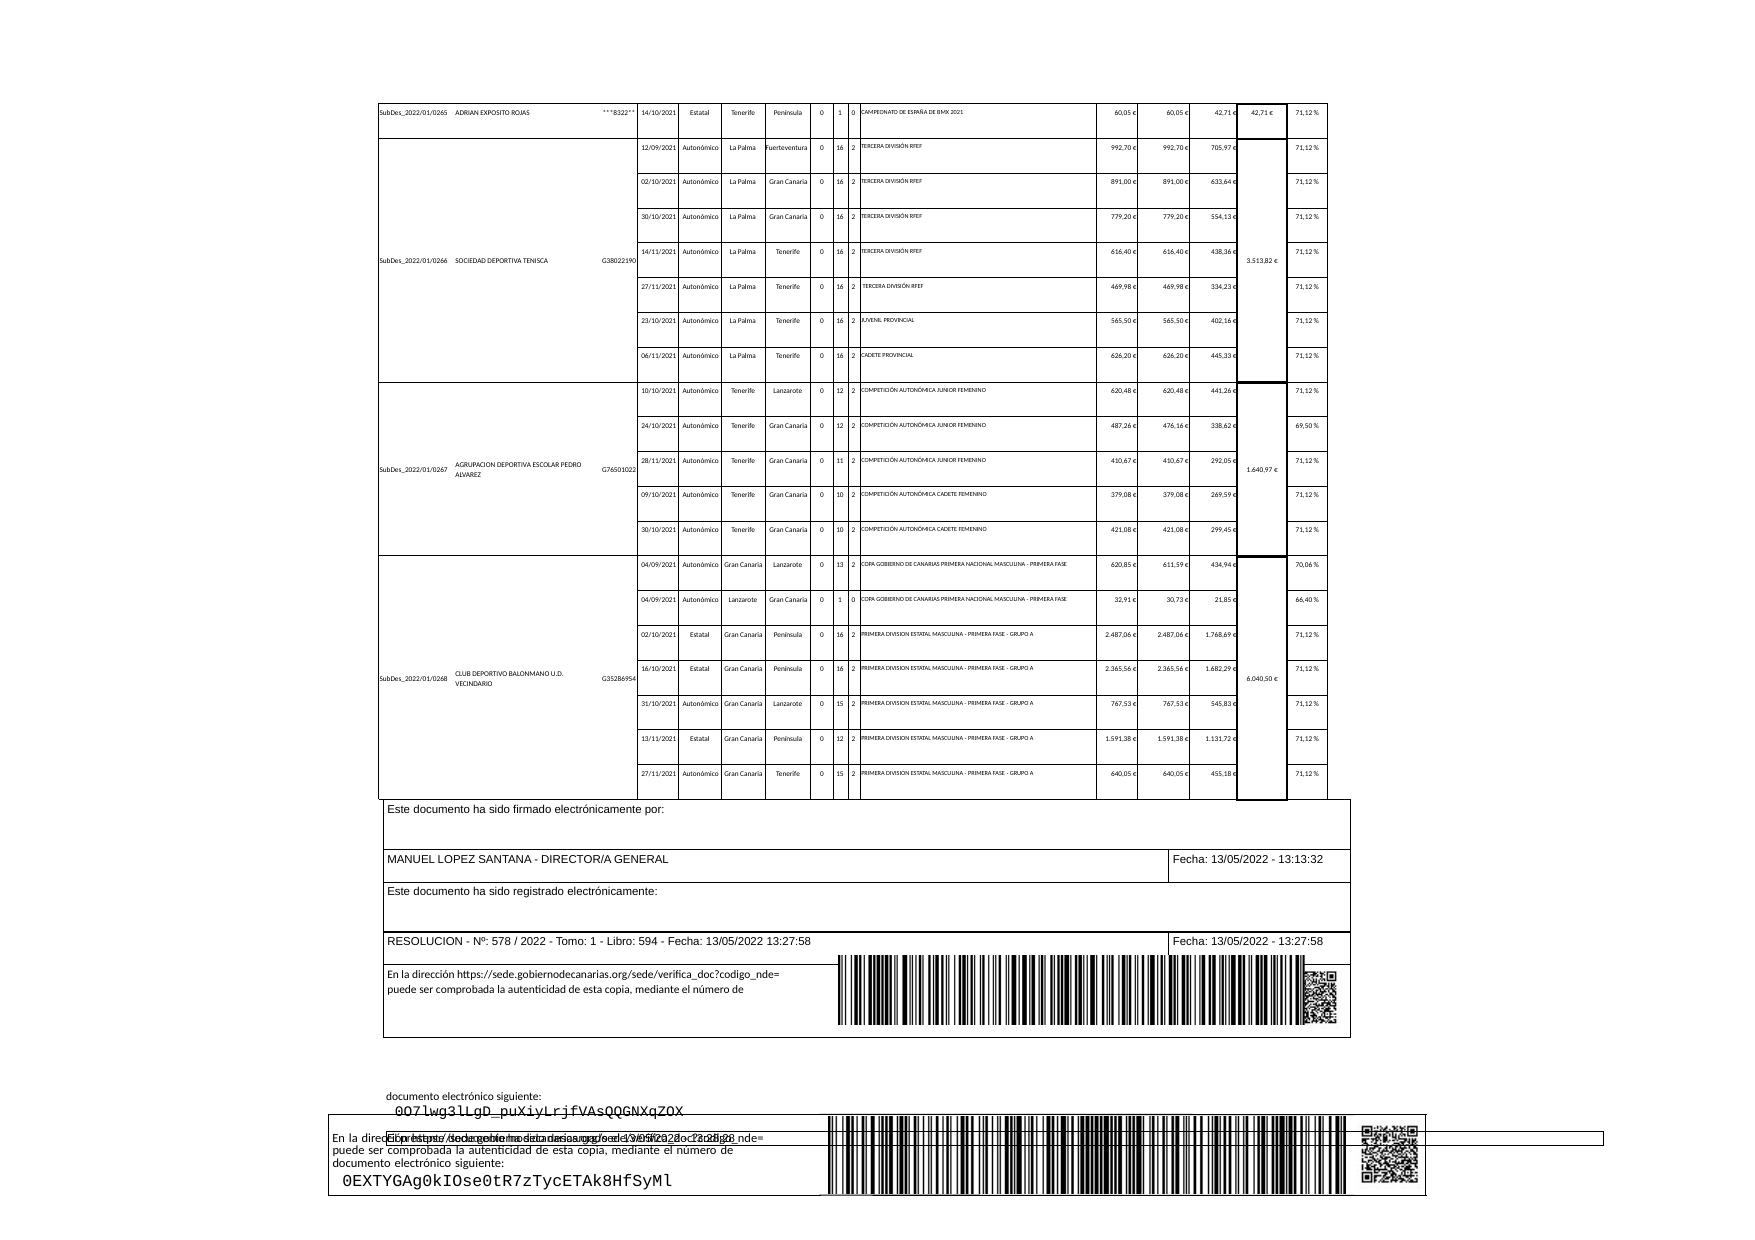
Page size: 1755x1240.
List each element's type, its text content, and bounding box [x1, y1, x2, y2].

table_cell Península [766, 626, 810, 660]
table_cell [1328, 625, 1350, 660]
table_cell ***8322** [599, 104, 637, 138]
table_cell SOCIEDAD DEPORTIVA TENISCA [455, 139, 599, 381]
table_cell [1328, 242, 1350, 277]
table_cell [1328, 729, 1350, 764]
table_cell [1328, 138, 1350, 173]
table_cell 616,40 € [1138, 243, 1189, 277]
table_cell Autonómico [679, 487, 721, 521]
table_cell 476,16 € [1138, 417, 1189, 451]
table_cell 0 [811, 765, 833, 799]
table_cell Tenerife [766, 348, 810, 381]
table_cell TERCERA DIVISIÓN RFEF [861, 278, 1096, 312]
table_cell Autonómico [679, 174, 721, 207]
table_cell Tenerife [722, 417, 765, 451]
table_cell 71,12 % [1288, 104, 1327, 138]
table_cell 0 [811, 661, 833, 694]
table_cell Autonómico [679, 556, 721, 590]
table_cell PRIMERA DIVISION ESTATAL MASCULINA - PRIMERA FASE - GRUPO A [861, 765, 1096, 799]
table_cell 71,12 % [1288, 139, 1327, 173]
table_cell 292,05 € [1190, 452, 1236, 486]
table_cell TERCERA DIVISIÓN RFEF [861, 243, 1096, 277]
table_cell Este documento ha sido registrado electrónicamente: [384, 883, 1169, 931]
table_cell COMPETICIÓN AUTONÓMICA JUNIOR FEMENINO [861, 383, 1096, 416]
table_cell PRIMERA DIVISION ESTATAL MASCULINA - PRIMERA FASE - GRUPO A [861, 661, 1096, 694]
table_cell [1328, 277, 1350, 312]
table_cell 705,97 € [1190, 139, 1236, 173]
table_cell 2 [849, 313, 860, 347]
table_cell 16 [834, 313, 848, 347]
table_cell Autonómico [679, 278, 721, 312]
table_cell [1328, 695, 1350, 729]
table_cell Península [766, 730, 810, 764]
table_cell 6.040,50 € [1238, 558, 1286, 799]
table_cell 469,98 € [1097, 278, 1137, 312]
table_cell 21,85 € [1190, 591, 1236, 625]
table_cell 16 [834, 626, 848, 660]
table_cell 2 [849, 139, 860, 173]
table_cell [1328, 486, 1350, 521]
table_cell Tenerife [766, 765, 810, 799]
table_cell 2 [849, 556, 860, 590]
table_cell Lanzarote [722, 591, 765, 625]
table_cell 16/10/2021 [638, 661, 678, 694]
table_cell 334,23 € [1190, 278, 1236, 312]
table_cell SubDes_2022/01/0265 [379, 104, 454, 138]
table_cell Autonómico [679, 243, 721, 277]
table_cell G38022190 [599, 139, 637, 381]
table_cell Gran Canaria [722, 661, 765, 694]
table_cell 0 [811, 452, 833, 486]
table_cell 1.682,29 € [1190, 661, 1236, 694]
table_cell 0 [811, 174, 833, 207]
table_cell 2 [849, 174, 860, 207]
table_cell 42,71 € [1190, 104, 1236, 138]
table_cell TERCERA DIVISIÓN RFEF [861, 139, 1096, 173]
table_cell La Palma [722, 139, 765, 173]
table_cell 31/10/2021 [638, 696, 678, 729]
table_cell COMPETICIÓN AUTONÓMICA CADETE FEMENINO [861, 487, 1096, 521]
table_cell [1169, 965, 1350, 1037]
table_cell 992,70 € [1138, 139, 1189, 173]
table_cell [379, 800, 383, 849]
table_cell 71,12 % [1288, 348, 1327, 381]
table_cell La Palma [722, 348, 765, 381]
table_cell [1328, 555, 1350, 590]
table_cell 10 [834, 522, 848, 555]
table_cell Autonómico [679, 522, 721, 555]
table_cell 410,67 € [1097, 452, 1137, 486]
table_cell Gran Canaria [766, 174, 810, 207]
table_cell [1328, 764, 1350, 799]
table_cell [1328, 416, 1350, 451]
table_cell 402,16 € [1190, 313, 1236, 347]
table_cell Lanzarote [766, 556, 810, 590]
table_cell 779,20 € [1138, 209, 1189, 242]
table_cell [379, 931, 383, 964]
table_cell Tenerife [722, 487, 765, 521]
table_cell 487,26 € [1097, 417, 1137, 451]
table_cell 269,59 € [1190, 487, 1236, 521]
table_cell Gran Canaria [766, 522, 810, 555]
table_cell 12 [834, 417, 848, 451]
table_cell Fecha: 13/05/2022 - 13:27:58 [1169, 933, 1350, 964]
table_cell 16 [834, 661, 848, 694]
table_cell 620,48 € [1138, 383, 1189, 416]
table_cell 10/10/2021 [638, 383, 678, 416]
table_cell Gran Canaria [722, 556, 765, 590]
table_cell SubDes_2022/01/0266 [379, 139, 454, 381]
table_cell SubDes_2022/01/0267 [379, 383, 454, 555]
table_cell Autonómico [679, 383, 721, 416]
table_cell TERCERA DIVISIÓN RFEF [861, 209, 1096, 242]
table_cell G76501022 [599, 383, 637, 555]
table_cell Autonómico [679, 696, 721, 729]
table_cell 0 [811, 139, 833, 173]
table_cell Gran Canaria [722, 696, 765, 729]
table_cell [1169, 883, 1350, 931]
table_cell 992,70 € [1097, 139, 1137, 173]
table_cell Estatal [679, 104, 721, 138]
table_cell PRIMERA DIVISION ESTATAL MASCULINA - PRIMERA FASE - GRUPO A [861, 730, 1096, 764]
table_cell Autonómico [679, 139, 721, 173]
table_cell 0 [811, 243, 833, 277]
table_cell 2.487,06 € [1097, 626, 1137, 660]
table_cell 23/10/2021 [638, 313, 678, 347]
table_cell 71,12 % [1288, 487, 1327, 521]
table_cell 71,12 % [1288, 730, 1327, 764]
table_cell 2.365,56 € [1138, 661, 1189, 694]
table_cell COMPETICIÓN AUTONÓMICA JUNIOR FEMENINO [861, 452, 1096, 486]
table_cell SubDes_2022/01/0268 [379, 556, 454, 799]
table_cell 71,12 % [1288, 383, 1327, 416]
table_cell [1328, 347, 1350, 381]
table_cell 16 [834, 278, 848, 312]
table_cell 626,20 € [1097, 348, 1137, 381]
table_cell Península [766, 661, 810, 694]
table_cell 410,67 € [1138, 452, 1189, 486]
table_cell Autonómico [679, 417, 721, 451]
table_cell 2 [849, 661, 860, 694]
table_cell [379, 882, 383, 931]
table_cell [379, 964, 383, 1037]
table_cell 2 [849, 209, 860, 242]
table_cell Lanzarote [766, 383, 810, 416]
table_cell 620,48 € [1097, 383, 1137, 416]
table_cell Gran Canaria [722, 730, 765, 764]
table_cell 1 [834, 591, 848, 625]
table_cell Tenerife [722, 452, 765, 486]
table_cell PRIMERA DIVISION ESTATAL MASCULINA - PRIMERA FASE - GRUPO A [861, 696, 1096, 729]
table_cell 455,18 € [1190, 765, 1236, 799]
table_cell [379, 849, 383, 882]
table_cell Gran Canaria [766, 452, 810, 486]
table_cell 13 [834, 556, 848, 590]
table_cell Estatal [679, 626, 721, 660]
table_cell AGRUPACION DEPORTIVA ESCOLAR PEDRO ALVAREZ [455, 383, 599, 555]
table_cell 71,12 % [1288, 243, 1327, 277]
table_cell 1 [834, 104, 848, 138]
table_cell Lanzarote [766, 696, 810, 729]
table_cell 1.591,38 € [1138, 730, 1189, 764]
table_cell 565,50 € [1138, 313, 1189, 347]
table_cell 71,12 % [1288, 174, 1327, 207]
table_cell 767,53 € [1097, 696, 1137, 729]
table_cell 0 [811, 104, 833, 138]
table_cell MANUEL LOPEZ SANTANA - DIRECTOR/A GENERAL [384, 850, 1168, 882]
table_cell La Palma [722, 209, 765, 242]
table_cell 32,91 € [1097, 591, 1137, 625]
table_cell 0 [811, 313, 833, 347]
table_cell ADRIAN EXPOSITO ROJAS [455, 104, 599, 138]
table_cell Península [766, 104, 810, 138]
table_cell Fecha: 13/05/2022 - 13:13:32 [1169, 850, 1350, 882]
table_cell 379,08 € [1138, 487, 1189, 521]
table_cell Autonómico [679, 452, 721, 486]
table_cell Autonómico [679, 348, 721, 381]
table_cell 16 [834, 348, 848, 381]
table_cell 554,13 € [1190, 209, 1236, 242]
table_cell 16 [834, 139, 848, 173]
table_cell La Palma [722, 243, 765, 277]
table_cell 0 [811, 487, 833, 521]
table_cell [1328, 451, 1350, 486]
table_cell Gran Canaria [766, 487, 810, 521]
table_cell 0 [811, 522, 833, 555]
table_cell 60,05 € [1097, 104, 1137, 138]
table_cell 640,05 € [1097, 765, 1137, 799]
table_cell 633,64 € [1190, 174, 1236, 207]
table_cell 1.640,97 € [1238, 384, 1286, 555]
table_cell Tenerife [766, 278, 810, 312]
table_cell 71,12 % [1288, 765, 1327, 799]
table_cell 2.487,06 € [1138, 626, 1189, 660]
table_cell Tenerife [766, 243, 810, 277]
table_cell 2 [849, 522, 860, 555]
table_cell 71,12 % [1288, 278, 1327, 312]
table_cell 779,20 € [1097, 209, 1137, 242]
table_cell Estatal [679, 661, 721, 694]
table_cell 16 [834, 209, 848, 242]
table_cell 0 [811, 591, 833, 625]
table_cell Tenerife [722, 104, 765, 138]
table_cell 12/09/2021 [638, 139, 678, 173]
table_cell 30,73 € [1138, 591, 1189, 625]
table_cell Gran Canaria [722, 765, 765, 799]
table_cell 24/10/2021 [638, 417, 678, 451]
table_cell COPA GOBIERNO DE CANARIAS PRIMERA NACIONAL MASCULINA - PRIMERA FASE [861, 556, 1096, 590]
table_cell Tenerife [766, 313, 810, 347]
table_cell 299,45 € [1190, 522, 1236, 555]
table_cell 09/10/2021 [638, 487, 678, 521]
table_cell La Palma [722, 278, 765, 312]
table_cell 42,71 € [1238, 105, 1286, 138]
table_cell La Palma [722, 313, 765, 347]
table_cell 0 [811, 417, 833, 451]
table_cell COMPETICIÓN AUTONÓMICA JUNIOR FEMENINO [861, 417, 1096, 451]
table_cell 2 [849, 383, 860, 416]
table_cell Tenerife [722, 383, 765, 416]
table_cell 70,06 % [1288, 556, 1327, 590]
table_cell 71,12 % [1288, 661, 1327, 694]
table_cell 15 [834, 696, 848, 729]
table_cell [1328, 103, 1350, 138]
table_cell 16 [834, 243, 848, 277]
table_cell 2 [849, 452, 860, 486]
table_cell 767,53 € [1138, 696, 1189, 729]
table_cell 616,40 € [1097, 243, 1137, 277]
table_cell 06/11/2021 [638, 348, 678, 381]
table_cell [1169, 800, 1350, 849]
table_cell 445,33 € [1190, 348, 1236, 381]
table_cell 2 [849, 348, 860, 381]
table_cell 2.365,56 € [1097, 661, 1137, 694]
table_cell 02/10/2021 [638, 174, 678, 207]
table_cell 71,12 % [1288, 626, 1327, 660]
table_cell 1.768,69 € [1190, 626, 1236, 660]
table_cell 71,12 % [1288, 522, 1327, 555]
table_cell [1328, 208, 1350, 242]
table_cell 891,00 € [1097, 174, 1137, 207]
table_cell Estatal [679, 730, 721, 764]
table_cell 0 [811, 696, 833, 729]
table_cell 12 [834, 383, 848, 416]
table_cell 69,50 % [1288, 417, 1327, 451]
table_cell [1328, 381, 1350, 416]
table_cell 545,83 € [1190, 696, 1236, 729]
table_cell Autonómico [679, 765, 721, 799]
table_cell 2 [849, 730, 860, 764]
table_cell En la dirección https://sede.gobiernodecanarias.org/sede/verifica_doc?codigo_nde= puede ser comprobada la autenticidad de esta copia, mediante el número de [384, 965, 1169, 1037]
table_cell 0 [811, 209, 833, 242]
table_cell PRIMERA DIVISION ESTATAL MASCULINA - PRIMERA FASE - GRUPO A [861, 626, 1096, 660]
table_cell CAMPEONATO DE ESPAÑA DE BMX 2021 [861, 104, 1096, 138]
table_cell 11 [834, 452, 848, 486]
table_cell 16 [834, 174, 848, 207]
table_cell 0 [811, 348, 833, 381]
table_cell 71,12 % [1288, 452, 1327, 486]
table_cell 66,40 % [1288, 591, 1327, 625]
table_cell 71,12 % [1288, 696, 1327, 729]
table_cell 2 [849, 626, 860, 660]
table_cell RESOLUCION - Nº: 578 / 2022 - Tomo: 1 - Libro: 594 - Fecha: 13/05/2022 13:27:58 [384, 933, 1168, 964]
table_cell COMPETICIÓN AUTONÓMICA CADETE FEMENINO [861, 522, 1096, 555]
table_cell 441,26 € [1190, 383, 1236, 416]
table_cell [1328, 660, 1350, 694]
table_cell Este documento ha sido firmado electrónicamente por: [384, 800, 1169, 849]
table_cell 3.513,82 € [1238, 140, 1286, 381]
table_cell CADETE PROVINCIAL [861, 348, 1096, 381]
table_cell 421,08 € [1097, 522, 1137, 555]
table_cell 1.591,38 € [1097, 730, 1137, 764]
table_cell 0 [811, 556, 833, 590]
table_cell 2 [849, 417, 860, 451]
table_cell 71,12 % [1288, 209, 1327, 242]
table_cell 0 [811, 730, 833, 764]
table_cell 2 [849, 243, 860, 277]
table_cell JUVENIL PROVINCIAL [861, 313, 1096, 347]
table_cell 438,36 € [1190, 243, 1236, 277]
table_cell 565,50 € [1097, 313, 1137, 347]
table_cell 0 [849, 104, 860, 138]
table_cell 12 [834, 730, 848, 764]
table_cell 891,00 € [1138, 174, 1189, 207]
table_cell 04/09/2021 [638, 556, 678, 590]
table_cell Autonómico [679, 313, 721, 347]
table_cell 02/10/2021 [638, 626, 678, 660]
table_cell 14/10/2021 [638, 104, 678, 138]
table_cell 15 [834, 765, 848, 799]
table_cell 0 [811, 383, 833, 416]
table_cell 0 [811, 278, 833, 312]
table_cell 04/09/2021 [638, 591, 678, 625]
table_cell 620,85 € [1097, 556, 1137, 590]
table_cell Gran Canaria [722, 626, 765, 660]
table_cell 2 [849, 278, 860, 312]
table_cell Gran Canaria [766, 209, 810, 242]
table_cell Fuerteventura [766, 139, 810, 173]
table_cell Gran Canaria [766, 591, 810, 625]
table_cell [1328, 173, 1350, 207]
table_cell La Palma [722, 174, 765, 207]
table_cell Autonómico [679, 209, 721, 242]
table_cell Tenerife [722, 522, 765, 555]
table_cell 30/10/2021 [638, 209, 678, 242]
table_cell [1328, 521, 1350, 555]
table_cell TERCERA DIVISIÓN RFEF [861, 174, 1096, 207]
table_cell 379,08 € [1097, 487, 1137, 521]
table_cell [1328, 590, 1350, 625]
table_cell 0 [811, 626, 833, 660]
table_cell 0 [849, 591, 860, 625]
table_cell 60,05 € [1138, 104, 1189, 138]
table_cell 469,98 € [1138, 278, 1189, 312]
table_cell 14/11/2021 [638, 243, 678, 277]
table_cell 338,62 € [1190, 417, 1236, 451]
table_cell 611,59 € [1138, 556, 1189, 590]
table_cell 10 [834, 487, 848, 521]
table_cell [1328, 312, 1350, 347]
table_cell 2 [849, 765, 860, 799]
table_cell 1.131,72 € [1190, 730, 1236, 764]
table_cell Autonómico [679, 591, 721, 625]
table_cell 2 [849, 487, 860, 521]
table_cell 13/11/2021 [638, 730, 678, 764]
table_cell 28/11/2021 [638, 452, 678, 486]
table_cell CLUB DEPORTIVO BALONMANO U.D. VECINDARIO [455, 556, 599, 799]
table_cell 27/11/2021 [638, 765, 678, 799]
table_cell COPA GOBIERNO DE CANARIAS PRIMERA NACIONAL MASCULINA - PRIMERA FASE [861, 591, 1096, 625]
table_cell 71,12 % [1288, 313, 1327, 347]
table_cell G35286954 [599, 556, 637, 799]
table_cell 2 [849, 696, 860, 729]
table_cell Gran Canaria [766, 417, 810, 451]
table_cell 27/11/2021 [638, 278, 678, 312]
table_cell 626,20 € [1138, 348, 1189, 381]
table_cell 434,94 € [1190, 556, 1236, 590]
table_cell 30/10/2021 [638, 522, 678, 555]
table_cell 640,05 € [1138, 765, 1189, 799]
table_cell 421,08 € [1138, 522, 1189, 555]
